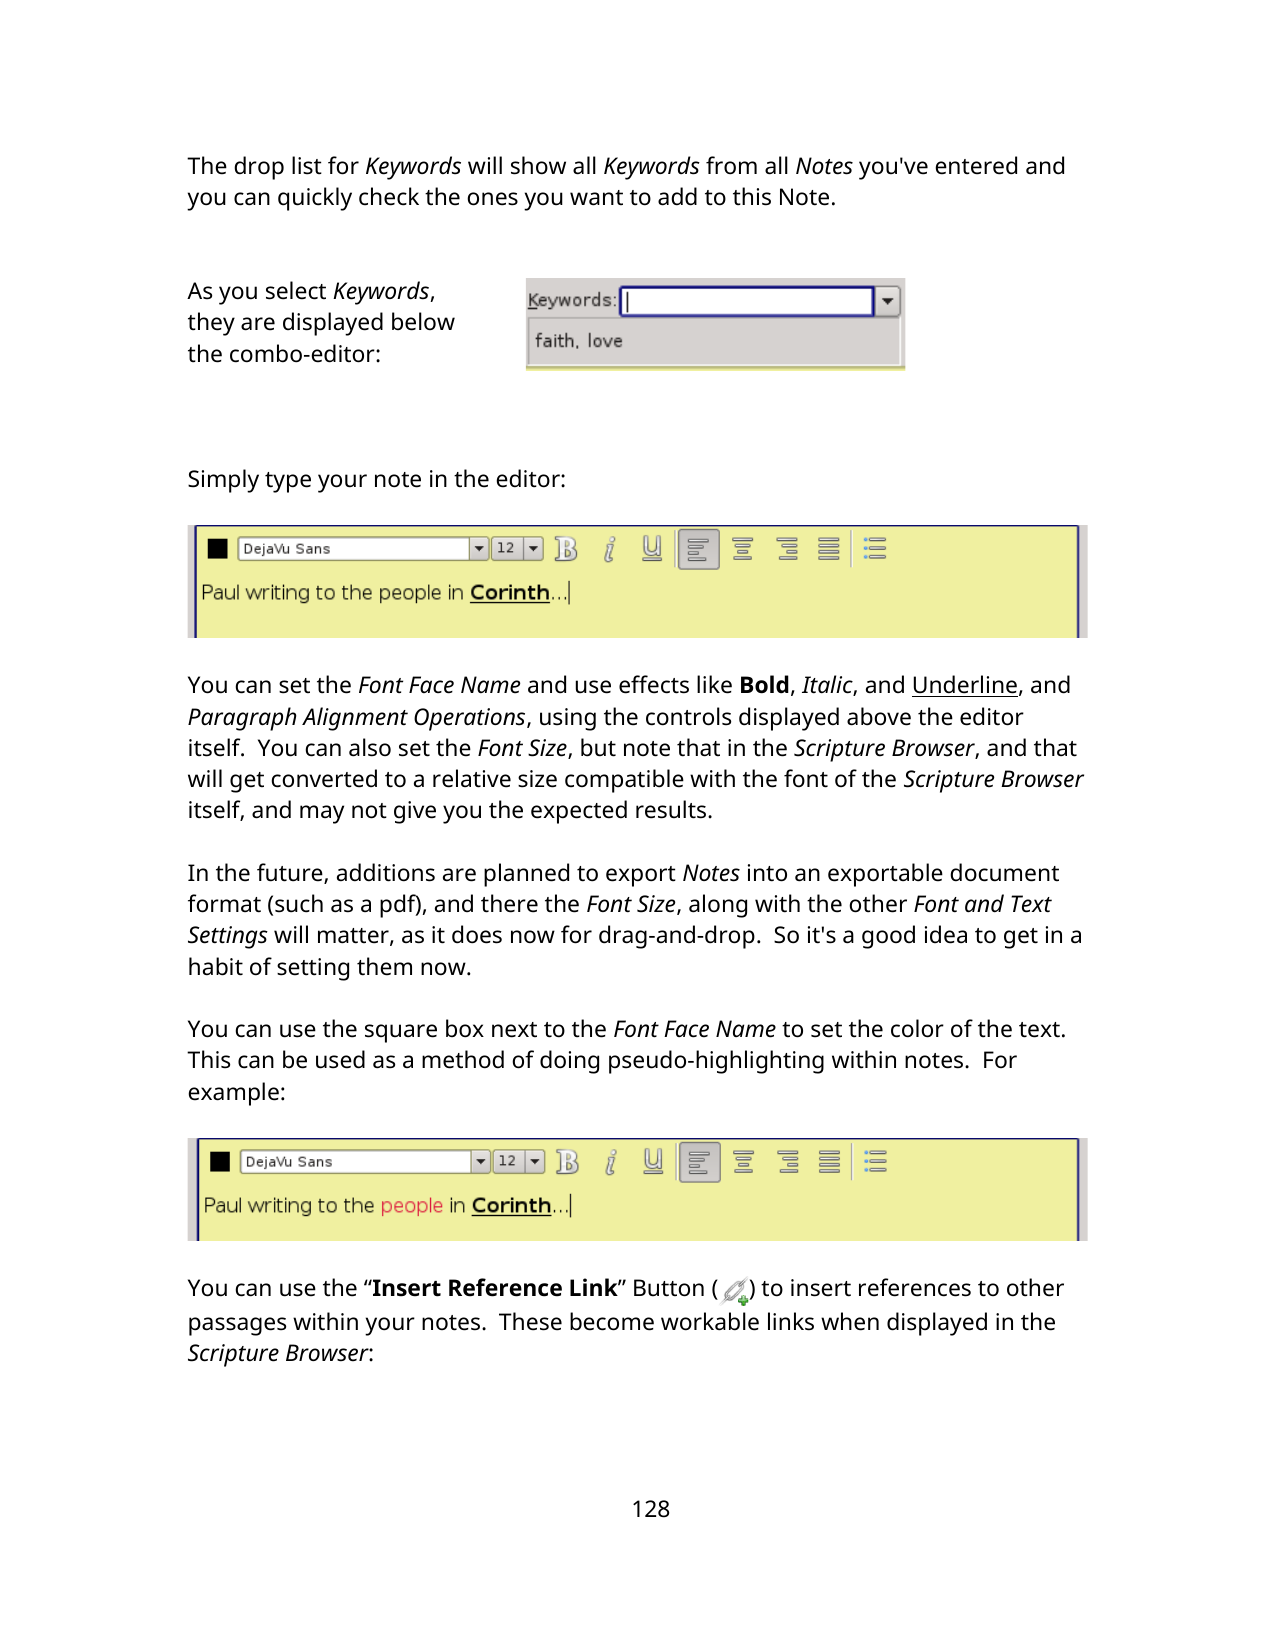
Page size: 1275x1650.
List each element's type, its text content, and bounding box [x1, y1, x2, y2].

text You can set the Font Face Name and use effects like Bold, Italic, and Underline, and Paragraph Alignment Operations, using the controls displayed above the editor itself. You can also set the Font Size, but note that in the Scripture Browser, and that will get converted to a relative size compatible with the font of the Scripture Browser itself, and may not give you the expected results. [187, 669, 1087, 826]
picture [187, 1138, 1088, 1241]
text Simply type your note in the editor: [187, 462, 1087, 494]
text As you select Keywords, they are displayed below the combo-editor: [187, 275, 1087, 369]
text The drop list for Keywords will show all Keywords from all Notes you've entered and you can quickly check the ones you want to add to this Note. [187, 150, 1087, 212]
text You can use the “Insert Reference Link” Button () to insert references to other passages within your notes. These become workable links when displayed in the Scripture Browser: [187, 1272, 1087, 1368]
picture [718, 1276, 749, 1306]
picture [187, 525, 1088, 638]
text You can use the square box next to the Font Face Name to set the color of the text. This can be used as a method of doing pseudo-highlighting within notes. For example: [187, 1013, 1087, 1107]
picture [525, 278, 906, 371]
text In the future, additions are planned to export Notes into an exportable document format (such as a pdf), and there the Font Size, along with the other Font and Text Settings will matter, as it does now for drag-and-drop. So it's a good idea to get in a habit of setting them now. [187, 857, 1087, 982]
